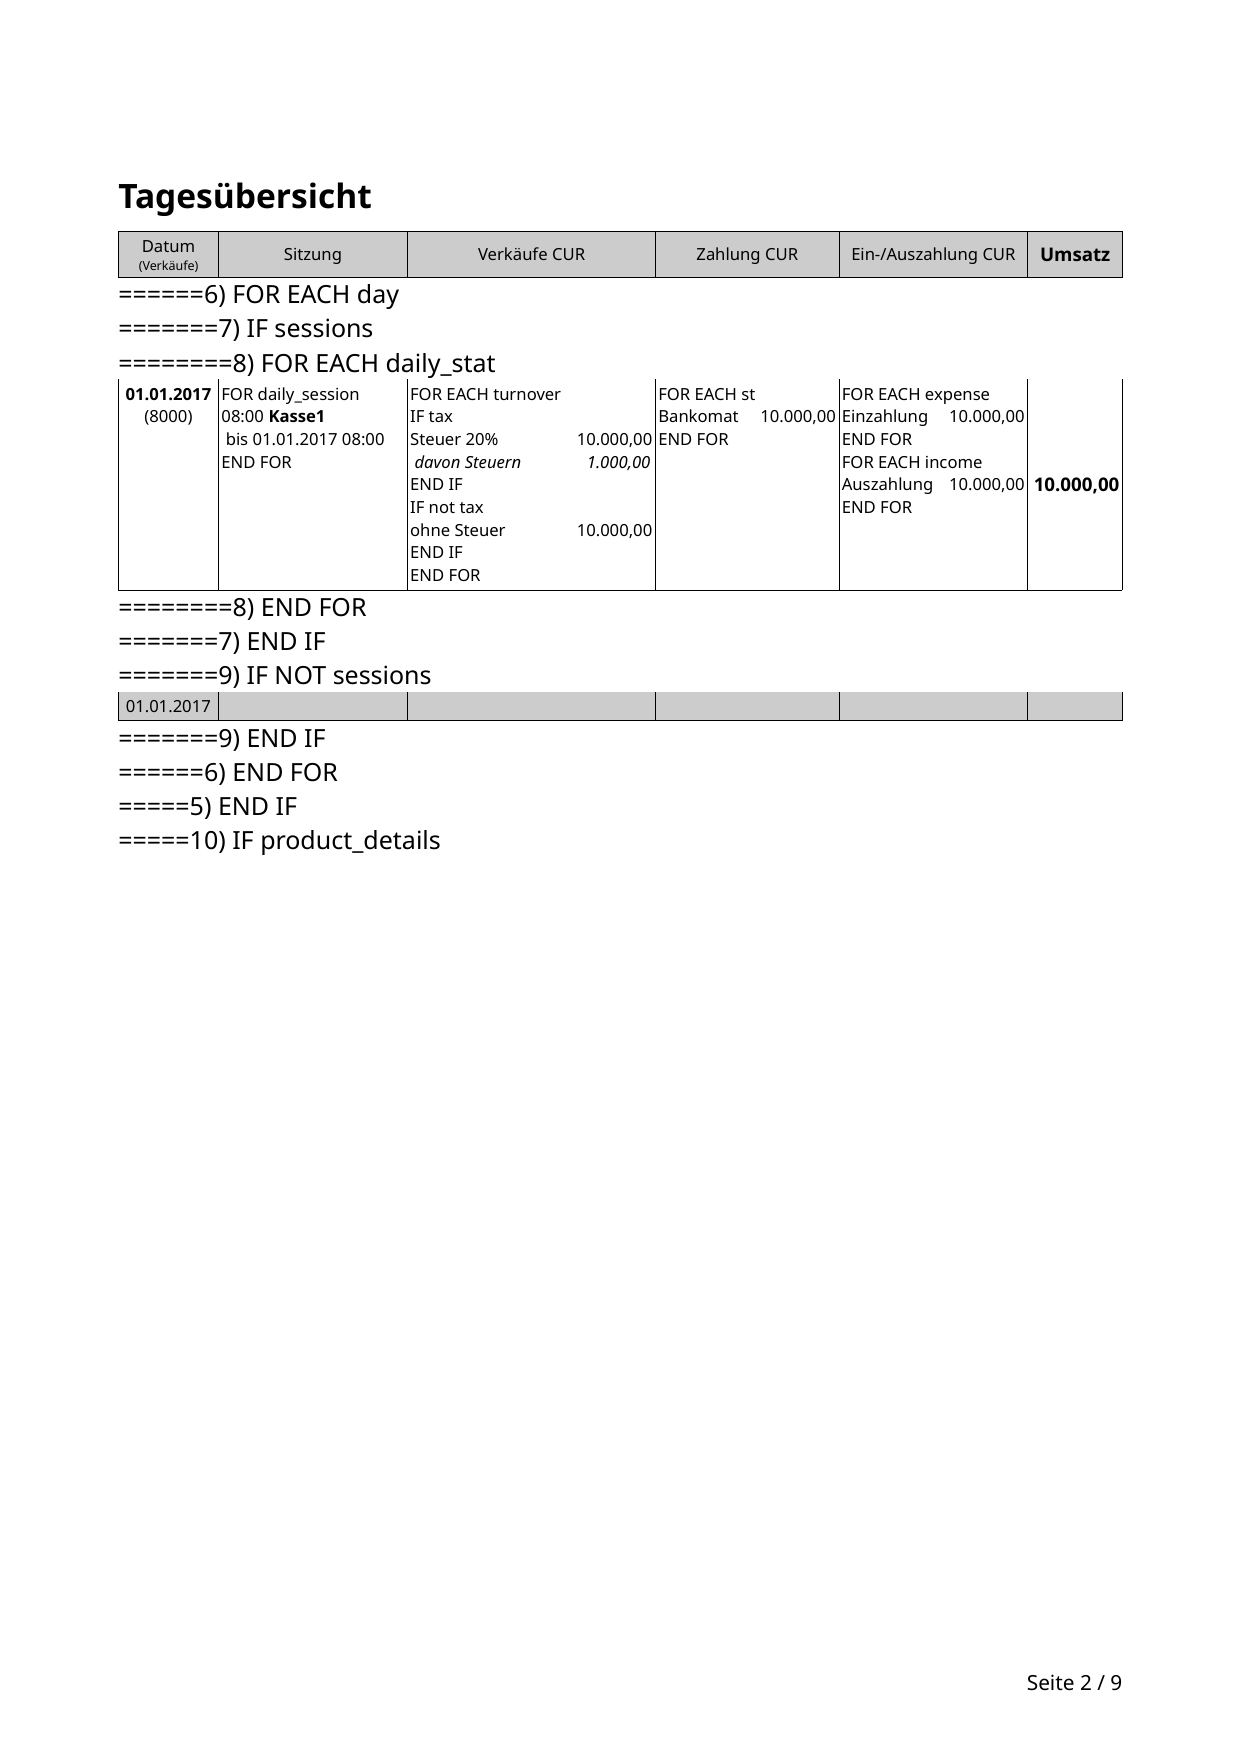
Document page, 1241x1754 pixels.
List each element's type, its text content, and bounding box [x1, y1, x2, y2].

table_header Zahlung CUR [656, 232, 839, 277]
text ======6) END FOR [118, 754, 1122, 788]
table_header [1028, 692, 1122, 720]
table_header [656, 692, 839, 720]
table_header Verkäufe CUR [408, 232, 655, 277]
text =======7) IF sessions [118, 311, 1122, 345]
table_header Umsatz [1028, 232, 1122, 277]
text ========8) END FOR [118, 591, 1122, 624]
text =======9) IF NOT sessions [118, 658, 1122, 692]
table_header FOR EACH st Bankomat 10.000,00 END FOR [656, 379, 839, 589]
table_header FOR daily_session 08:00 Kasse1 bis 01.01.2017 08:00 END FOR [219, 379, 407, 589]
table_header 10.000,00 [1028, 379, 1122, 589]
text =======9) END IF [118, 721, 1122, 754]
table_header FOR EACH expense Einzahlung 10.000,00 END FOR FOR EACH income Auszahlung 10.000,00 END FOR [840, 379, 1027, 589]
text =====10) IF product_details [118, 823, 1122, 857]
text =======7) END IF [118, 624, 1122, 658]
table_header FOR EACH turnover IF tax Steuer 20% 10.000,00 davon Steuern 1.000,00 END IF IF not tax ohne Steuer 10.000,00 END IF END FOR [408, 379, 655, 589]
text ======6) FOR EACH day [118, 278, 1122, 311]
table_header [219, 692, 407, 720]
table_header Ein-/Auszahlung CUR [840, 232, 1027, 277]
text =====5) END IF [118, 788, 1122, 823]
table_header Datum (Verkäufe) [119, 232, 218, 277]
text ========8) FOR EACH daily_stat [118, 345, 1122, 379]
table_header 01.01.2017 [119, 692, 218, 720]
subtitle Tagesübersicht [118, 173, 1122, 219]
table_header 01.01.2017 (8000) [119, 379, 218, 589]
table_header [840, 692, 1027, 720]
table_header [408, 692, 655, 720]
table_header Sitzung [219, 232, 407, 277]
